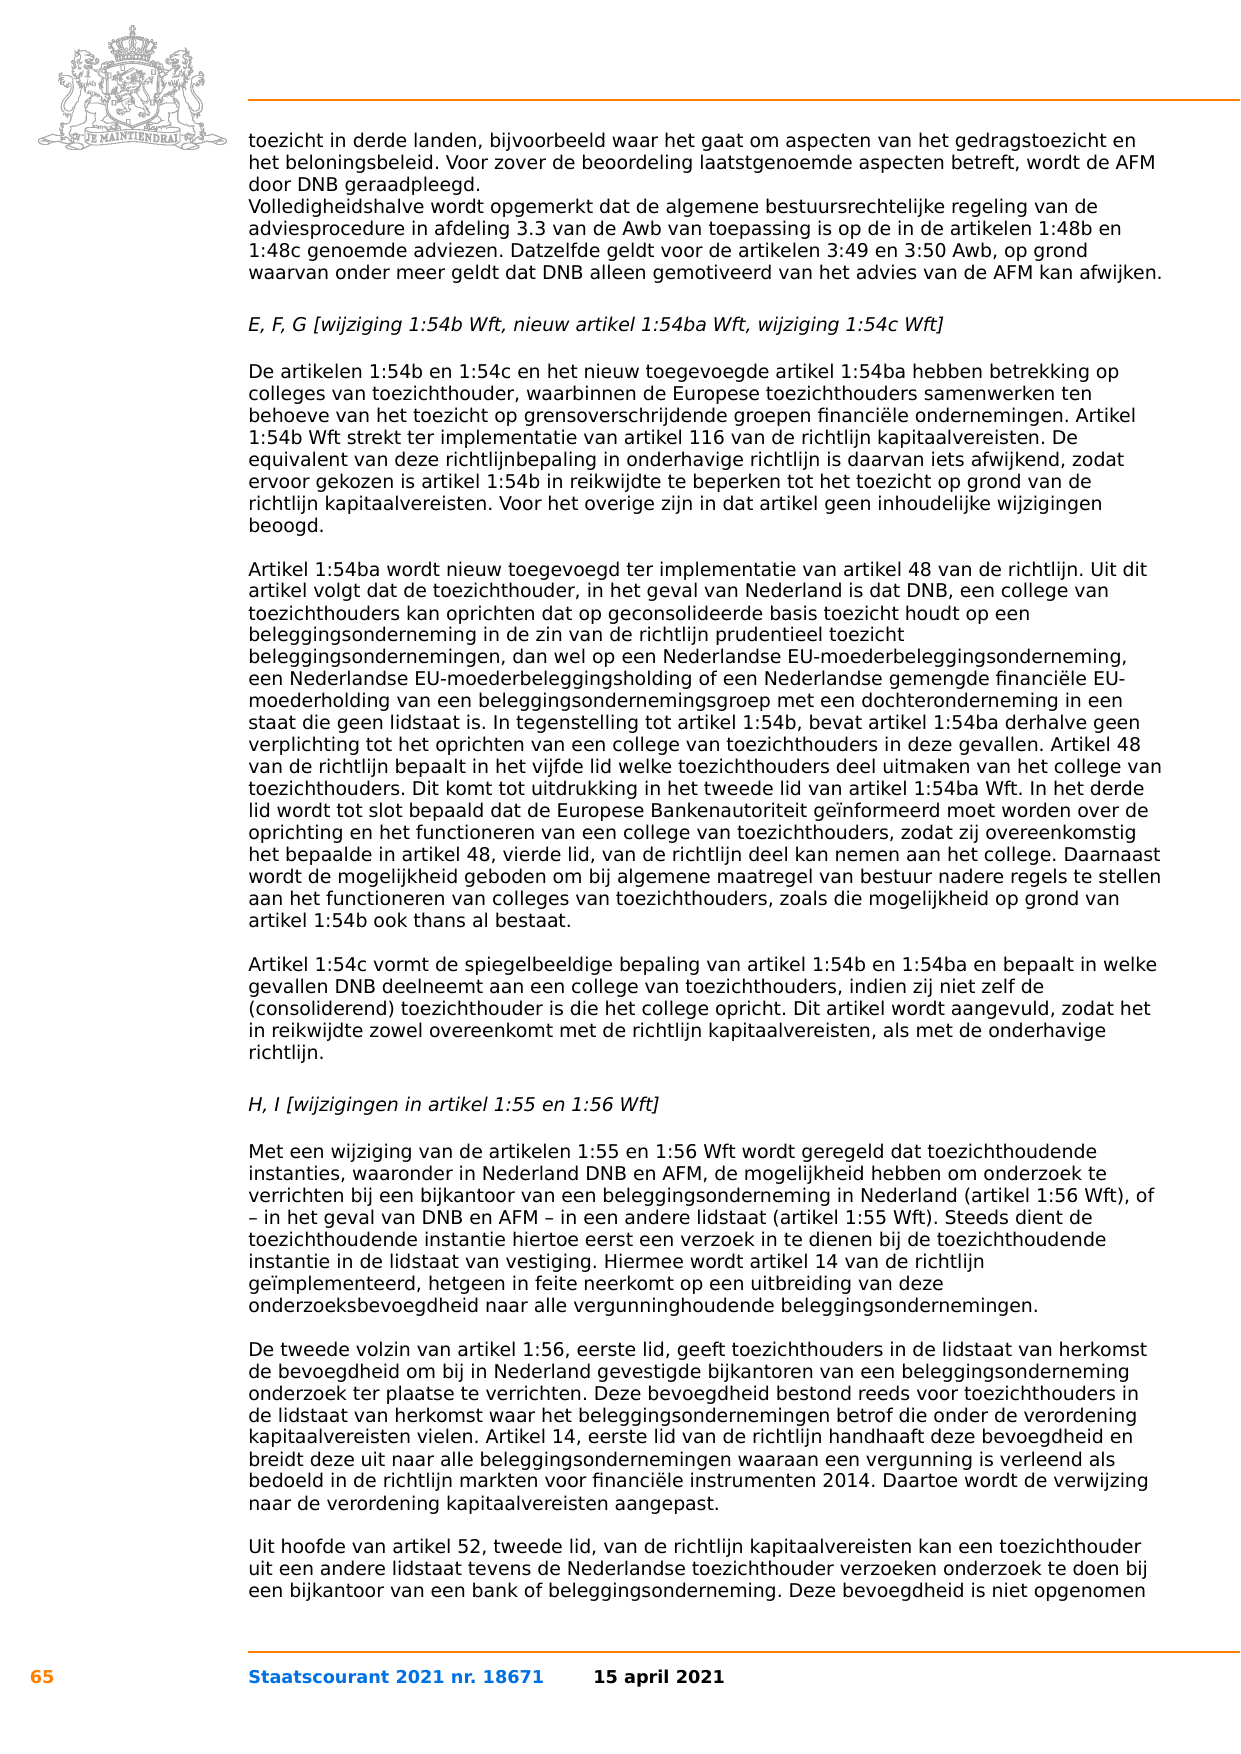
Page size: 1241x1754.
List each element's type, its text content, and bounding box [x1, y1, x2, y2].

text Volledigheidshalve wordt opgemerkt dat de algemene bestuursrechtelijke regeling van de adviesprocedure in afdeling 3.3 van de Awb van toepassing is op de in de artikelen 1:48b en 1:48c genoemde adviezen. Datzelfde geldt voor de artikelen 3:49 en 3:50 Awb, op grond waarvan onder meer geldt dat DNB alleen gemotiveerd van het advies van de AFM kan afwijken. [248, 196, 1163, 284]
text Artikel 1:54ba wordt nieuw toegevoegd ter implementatie van artikel 48 van de richtlijn. Uit dit artikel volgt dat de toezichthouder, in het geval van Nederland is dat DNB, een college van toezichthouders kan oprichten dat op geconsolideerde basis toezicht houdt op een beleggingsonderneming in de zin van de richtlijn prudentieel toezicht beleggingsondernemingen, dan wel op een Nederlandse EU-moederbeleggingsonderneming, een Nederlandse EU-moederbeleggingsholding of een Nederlandse gemengde financiële EU-moederholding van een beleggingsondernemingsgroep met een dochteronderneming in een staat die geen lidstaat is. In tegenstelling tot artikel 1:54b, bevat artikel 1:54ba derhalve geen verplichting tot het oprichten van een college van toezichthouders in deze gevallen. Artikel 48 van de richtlijn bepaalt in het vijfde lid welke toezichthouders deel uitmaken van het college van toezichthouders. Dit komt tot uitdrukking in het tweede lid van artikel 1:54ba Wft. In het derde lid wordt tot slot bepaald dat de Europese Bankenautoriteit geïnformeerd moet worden over de oprichting en het functioneren van een college van toezichthouders, zodat zij overeenkomstig het bepaalde in artikel 48, vierde lid, van de richtlijn deel kan nemen aan het college. Daarnaast wordt de mogelijkheid geboden om bij algemene maatregel van bestuur nadere regels te stellen aan het functioneren van colleges van toezichthouders, zoals die mogelijkheid op grond van artikel 1:54b ook thans al bestaat. [248, 558, 1163, 932]
text Artikel 1:54c vormt de spiegelbeeldige bepaling van artikel 1:54b en 1:54ba en bepaalt in welke gevallen DNB deelneemt aan een college van toezichthouders, indien zij niet zelf de (consoliderend) toezichthouder is die het college opricht. Dit artikel wordt aangevuld, zodat het in reikwijdte zowel overeenkomt met de richtlijn kapitaalvereisten, als met de onderhavige richtlijn. [248, 954, 1163, 1064]
text Uit hoofde van artikel 52, tweede lid, van de richtlijn kapitaalvereisten kan een toezichthouder uit een andere lidstaat tevens de Nederlandse toezichthouder verzoeken onderzoek te doen bij een bijkantoor van een bank of beleggingsonderneming. Deze bevoegdheid is niet opgenomen [248, 1536, 1163, 1602]
text toezicht in derde landen, bijvoorbeeld waar het gaat om aspecten van het gedragstoezicht en het beloningsbeleid. Voor zover de beoordeling laatstgenoemde aspecten betreft, wordt de AFM door DNB geraadpleegd. [248, 130, 1163, 196]
subtitle H, I [wijzigingen in artikel 1:55 en 1:56 Wft] [248, 1094, 1163, 1116]
text De artikelen 1:54b en 1:54c en het nieuw toegevoegde artikel 1:54ba hebben betrekking op colleges van toezichthouder, waarbinnen de Europese toezichthouders samenwerken ten behoeve van het toezicht op grensoverschrijdende groepen financiële ondernemingen. Artikel 1:54b Wft strekt ter implementatie van artikel 116 van de richtlijn kapitaalvereisten. De equivalent van deze richtlijnbepaling in onderhavige richtlijn is daarvan iets afwijkend, zodat ervoor gekozen is artikel 1:54b in reikwijdte te beperken tot het toezicht op grond van de richtlijn kapitaalvereisten. Voor het overige zijn in dat artikel geen inhoudelijke wijzigingen beoogd. [248, 361, 1163, 537]
picture [38, 25, 227, 150]
text De tweede volzin van artikel 1:56, eerste lid, geeft toezichthouders in de lidstaat van herkomst de bevoegdheid om bij in Nederland gevestigde bijkantoren van een beleggingsonderneming onderzoek ter plaatse te verrichten. Deze bevoegdheid bestond reeds voor toezichthouders in de lidstaat van herkomst waar het beleggingsondernemingen betrof die onder de verordening kapitaalvereisten vielen. Artikel 14, eerste lid van de richtlijn handhaaft deze bevoegdheid en breidt deze uit naar alle beleggingsondernemingen waaraan een vergunning is verleend als bedoeld in de richtlijn markten voor financiële instrumenten 2014. Daartoe wordt de verwijzing naar de verordening kapitaalvereisten aangepast. [248, 1338, 1163, 1514]
subtitle E, F, G [wijziging 1:54b Wft, nieuw artikel 1:54ba Wft, wijziging 1:54c Wft] [248, 314, 1163, 336]
text Met een wijziging van de artikelen 1:55 en 1:56 Wft wordt geregeld dat toezichthoudende instanties, waaronder in Nederland DNB en AFM, de mogelijkheid hebben om onderzoek te verrichten bij een bijkantoor van een beleggingsonderneming in Nederland (artikel 1:56 Wft), of – in het geval van DNB en AFM – in een andere lidstaat (artikel 1:55 Wft). Steeds dient de toezichthoudende instantie hiertoe eerst een verzoek in te dienen bij de toezichthoudende instantie in de lidstaat van vestiging. Hiermee wordt artikel 14 van de richtlijn geïmplementeerd, hetgeen in feite neerkomt op een uitbreiding van deze onderzoeksbevoegdheid naar alle vergunninghoudende beleggingsondernemingen. [248, 1141, 1163, 1317]
